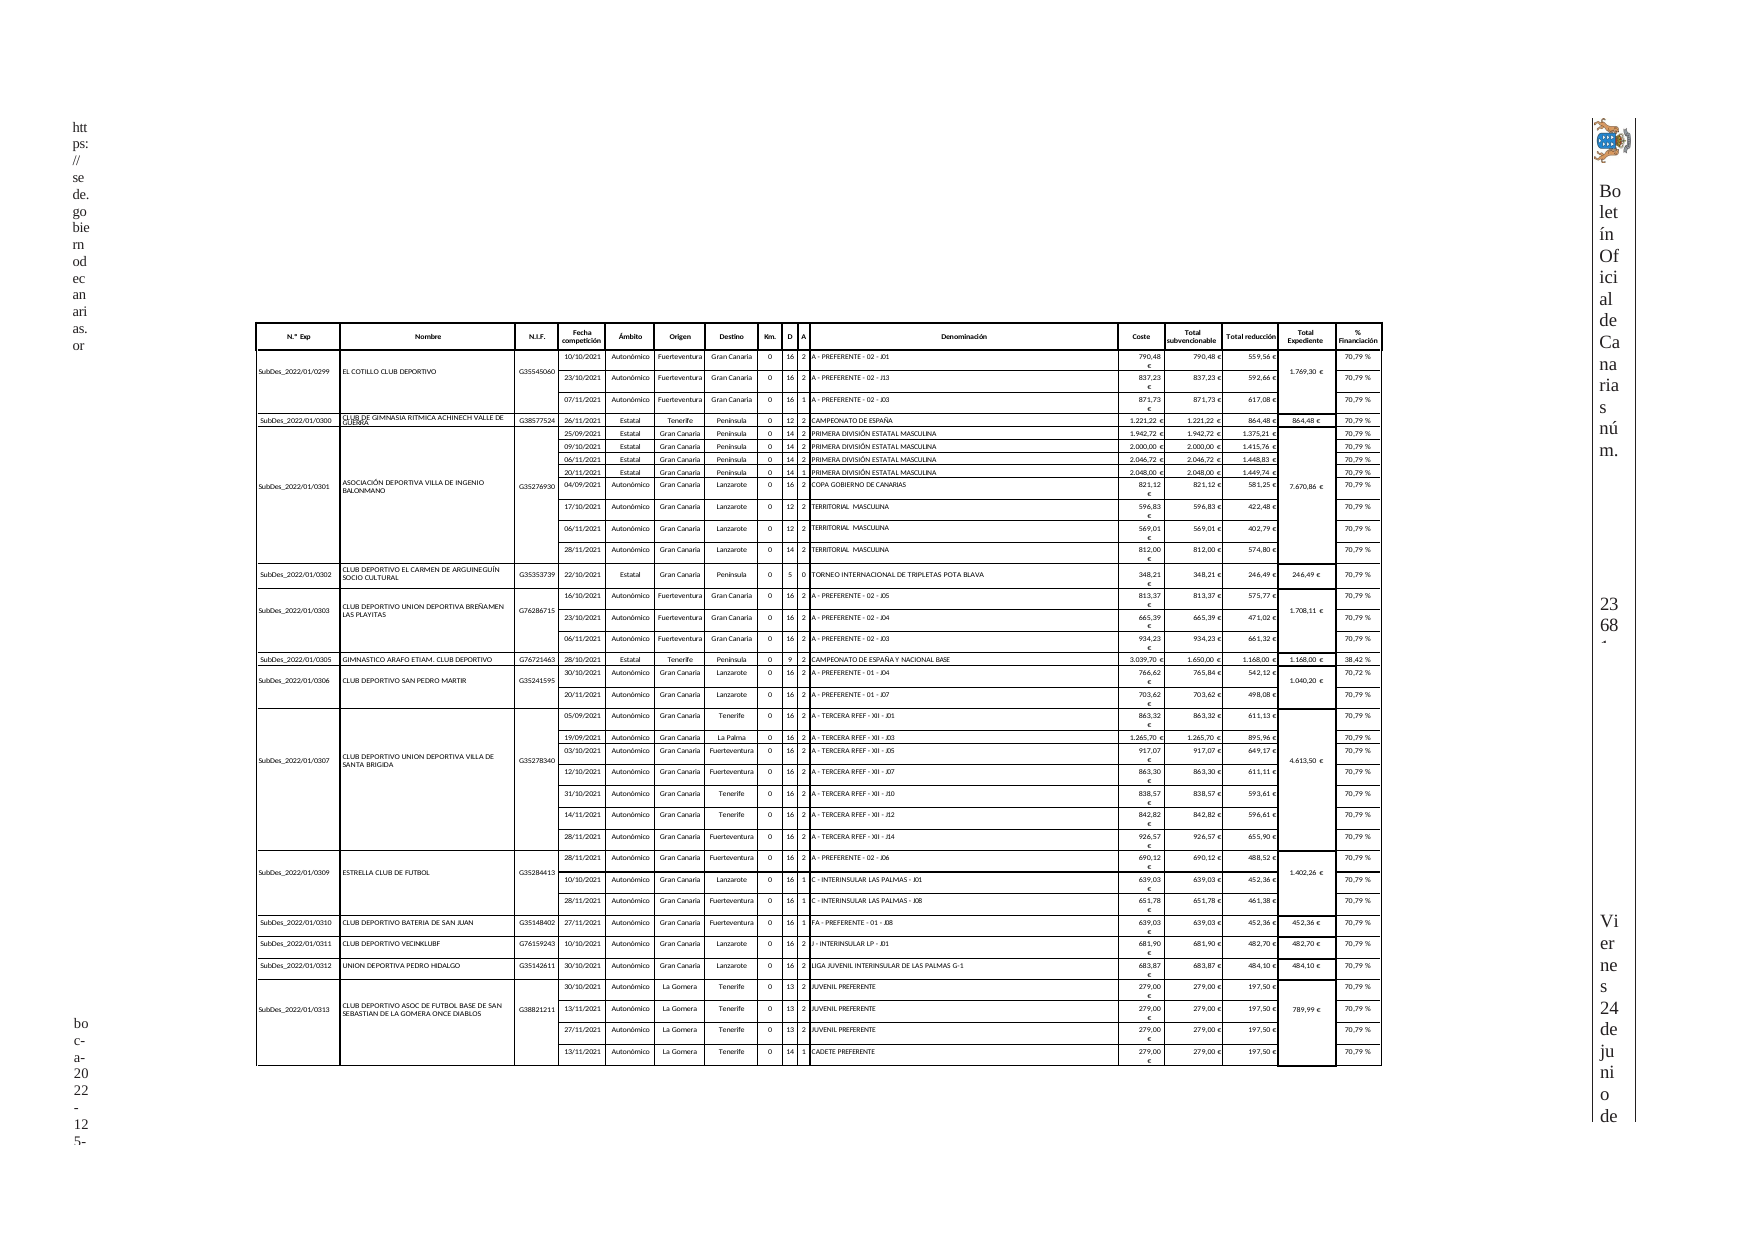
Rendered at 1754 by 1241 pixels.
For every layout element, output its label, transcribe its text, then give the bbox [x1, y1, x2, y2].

table_cell 871,73 € [1165, 393, 1222, 413]
table_cell 246,49 € [1279, 565, 1335, 588]
table_cell 16 [783, 937, 797, 957]
table_cell 0 [758, 873, 782, 893]
table_cell 0 [758, 765, 782, 785]
table_cell PRIMERA DIVISIÓN ESTATAL MASCULINA [811, 465, 1118, 477]
table_cell Gran Canaria [655, 937, 704, 957]
table_cell 651,78 € [1165, 894, 1222, 914]
table_cell 1.650,00 € [1165, 653, 1222, 665]
table_cell 26/11/2021 [559, 414, 605, 426]
table_cell Autonómico [606, 1045, 654, 1065]
table_cell 07/11/2021 [559, 393, 605, 413]
table_cell 0 [758, 916, 782, 936]
table_cell 13 [783, 1023, 797, 1043]
table_header Total Expediente [1279, 324, 1335, 348]
table_cell Estatal [606, 564, 654, 588]
table_cell 452,36 € [1279, 917, 1335, 936]
table_cell 1.402,26 € [1279, 852, 1335, 914]
table_cell 7.670,86 € [1279, 428, 1335, 563]
table_cell 2 [798, 453, 809, 464]
table_cell 2 [798, 543, 809, 563]
table_cell 574,80 € [1223, 543, 1277, 563]
table_cell J - INTERINSULAR LP - J01 [811, 937, 1118, 957]
table_cell 28/11/2021 [559, 851, 605, 871]
table_cell A - PREFERENTE - 02 - J03 [811, 393, 1118, 413]
table_cell 05/09/2021 [559, 709, 605, 729]
table_cell 70,79 % [1337, 499, 1381, 520]
table_cell G35241595 [515, 666, 558, 708]
table_cell 0 [758, 688, 782, 708]
table_cell Autonómico [606, 1023, 654, 1043]
table_cell 0 [758, 744, 782, 764]
table_cell CLUB DEPORTIVO VECINKLUBF [341, 937, 514, 957]
table_cell 482,70 € [1279, 938, 1335, 957]
table_cell A - PREFERENTE - 02 - J13 [811, 371, 1118, 392]
table_cell Tenerife [655, 414, 704, 426]
table_cell 13/11/2021 [559, 1045, 605, 1065]
table_cell 14 [783, 427, 797, 439]
table_cell Autonómico [606, 959, 654, 979]
table_cell 70,79 % [1337, 871, 1381, 893]
table_cell Tenerife [705, 1045, 757, 1065]
table_cell Península [705, 653, 757, 665]
table_cell ESTRELLA CLUB DE FUTBOL [341, 851, 514, 914]
table_cell 1.221,22 € [1165, 414, 1222, 426]
table_cell 2 [798, 937, 809, 957]
table_cell 279,00 € [1165, 1045, 1222, 1065]
table_header Total subvencionable [1166, 324, 1221, 348]
table_cell Autonómico [606, 731, 654, 742]
table_cell 864,48 € [1279, 415, 1335, 426]
table_cell Lanzarote [705, 937, 757, 957]
table_cell 1.265,70 € [1165, 731, 1222, 742]
table_cell 665,39 € [1165, 610, 1222, 631]
table_cell 2.046,72 € [1165, 453, 1222, 464]
table_cell 16/10/2021 [559, 589, 605, 609]
table_cell 863,32 € [1119, 709, 1164, 729]
table_cell 03/10/2021 [559, 744, 605, 764]
table_cell 2 [798, 765, 809, 785]
table_cell 1.375,21 € [1223, 427, 1277, 439]
table_cell 690,12 € [1165, 851, 1222, 871]
table_cell Fuerteventura [705, 830, 757, 850]
table_cell 1.168,00 € [1223, 653, 1277, 665]
table_cell 28/10/2021 [559, 653, 605, 665]
table_cell 16 [783, 371, 797, 392]
table_cell 863,30 € [1165, 765, 1222, 785]
table_cell Lanzarote [705, 688, 757, 708]
table_cell G76721463 [515, 653, 558, 665]
table_cell 0 [758, 500, 782, 520]
table_cell 813,37 € [1119, 589, 1164, 609]
table_cell C - INTERINSULAR LAS PALMAS - J01 [811, 873, 1118, 893]
table_cell Tenerife [705, 980, 757, 1000]
table_cell 0 [758, 1001, 782, 1022]
table_cell 70,79 % [1337, 563, 1381, 588]
table_cell Gran Canaria [655, 709, 704, 729]
table_cell 2 [798, 1023, 809, 1043]
table_cell 452,36 € [1223, 873, 1277, 893]
table_cell 2 [798, 786, 809, 807]
table_cell Fuerteventura [655, 371, 704, 392]
table_cell A - TERCERA RFEF - XII - J10 [811, 786, 1118, 807]
table_cell 2 [798, 478, 809, 499]
table_cell Estatal [606, 653, 654, 665]
table_cell 837,23 € [1165, 371, 1222, 392]
table_cell 765,84 € [1165, 666, 1222, 687]
table_cell Península [705, 465, 757, 477]
table_cell Autonómico [606, 744, 654, 764]
table_cell 0 [758, 589, 782, 609]
table_cell 09/10/2021 [559, 440, 605, 452]
table_cell 16 [783, 873, 797, 893]
table_cell 279,00 € [1119, 1045, 1164, 1065]
table_cell 28/11/2021 [559, 894, 605, 914]
table_cell SubDes_2022/01/0301 [257, 427, 339, 563]
table_cell 0 [758, 351, 782, 370]
table_cell 30/10/2021 [559, 959, 605, 979]
table_cell A - TERCERA RFEF - XII - J07 [811, 765, 1118, 785]
table_cell Gran Canaria [655, 465, 704, 477]
table_cell 23/10/2021 [559, 371, 605, 392]
table_cell G76286715 [515, 589, 558, 652]
table_cell SubDes_2022/01/0307 [257, 709, 339, 850]
table_cell G35353739 [515, 564, 558, 588]
table_cell SubDes_2022/01/0313 [257, 980, 339, 1065]
table_cell Gran Canaria [655, 873, 704, 893]
table_cell SubDes_2022/01/0305 [257, 653, 339, 665]
table_cell 12/10/2021 [559, 765, 605, 785]
table_cell Autonómico [606, 393, 654, 413]
table_cell SubDes_2022/01/0310 [257, 916, 339, 936]
table_cell 0 [758, 564, 782, 588]
table_header A [799, 324, 809, 348]
table_cell Tenerife [655, 653, 704, 665]
table_cell PRIMERA DIVISIÓN ESTATAL MASCULINA [811, 440, 1118, 452]
table_cell 70,79 % [1337, 392, 1381, 413]
table_cell 681,90 € [1119, 937, 1164, 957]
table_cell TERRITORIAL MASCULINA [811, 521, 1118, 542]
table_cell 661,32 € [1223, 632, 1277, 652]
table_cell 2 [798, 830, 809, 850]
table_cell 14/11/2021 [559, 808, 605, 828]
table_cell SubDes_2022/01/0300 [257, 414, 339, 426]
table_cell 27/11/2021 [559, 1023, 605, 1043]
table_cell 70,79 % [1337, 520, 1381, 542]
table_cell 0 [758, 786, 782, 807]
table_cell 197,50 € [1223, 1023, 1277, 1043]
table_cell 70,79 % [1337, 439, 1381, 452]
table_cell Gran Canaria [655, 666, 704, 687]
table_cell 2.046,72 € [1119, 453, 1164, 464]
table_header Fecha competición [559, 324, 604, 348]
table_cell Lanzarote [705, 873, 757, 893]
table_cell 4.613,50 € [1279, 710, 1335, 850]
table_cell 1 [798, 465, 809, 477]
table_cell 2 [798, 632, 809, 652]
table_cell 14 [783, 440, 797, 452]
table_cell Península [705, 414, 757, 426]
table_cell 842,82 € [1165, 808, 1222, 828]
table_cell 279,00 € [1119, 1001, 1164, 1022]
table_cell 2 [798, 440, 809, 452]
table_cell G38821211 [515, 980, 558, 1065]
table_cell 649,17 € [1223, 744, 1277, 764]
table_cell 14 [783, 543, 797, 563]
table_cell 16 [783, 632, 797, 652]
table_cell 926,57 € [1165, 830, 1222, 850]
table_cell Estatal [606, 453, 654, 464]
table_cell Península [705, 453, 757, 464]
table_cell 12 [783, 521, 797, 542]
table_cell 197,50 € [1223, 980, 1277, 1000]
table_cell 348,21 € [1165, 564, 1222, 588]
table_cell 0 [758, 653, 782, 665]
table_cell 703,62 € [1119, 688, 1164, 708]
table_cell Gran Canaria [705, 371, 757, 392]
table_cell 639,03 € [1119, 873, 1164, 893]
table_cell 0 [758, 465, 782, 477]
table_cell CAMPEONATO DE ESPAÑA Y NACIONAL BASE [811, 653, 1118, 665]
table_cell 2 [798, 744, 809, 764]
table_cell PRIMERA DIVISIÓN ESTATAL MASCULINA [811, 453, 1118, 464]
table_cell 488,52 € [1223, 851, 1277, 871]
table_cell 690,12 € [1119, 851, 1164, 871]
table_header Origen [655, 324, 704, 348]
table_cell 13 [783, 1001, 797, 1022]
table_cell 20/11/2021 [559, 465, 605, 477]
table_cell Tenerife [705, 808, 757, 828]
table_cell G35148402 [515, 916, 558, 936]
table_cell 542,12 € [1223, 666, 1277, 687]
table_cell 197,50 € [1223, 1001, 1277, 1022]
table_cell Península [705, 427, 757, 439]
table_header Km. [759, 324, 781, 348]
table_cell 1.708,11 € [1279, 590, 1335, 652]
table_cell 2.000,00 € [1119, 440, 1164, 452]
table_cell 16 [783, 731, 797, 742]
table_cell La Gomera [655, 1045, 704, 1065]
table_cell 683,87 € [1165, 959, 1222, 979]
table_cell 0 [798, 564, 809, 588]
table_cell A - TERCERA RFEF - XII - J03 [811, 731, 1118, 742]
table_cell 70,79 % [1337, 464, 1381, 477]
table_cell Autonómico [606, 916, 654, 936]
table_cell 926,57 € [1119, 830, 1164, 850]
table_cell 13 [783, 980, 797, 1000]
table_cell 70,79 % [1337, 452, 1381, 464]
table_cell 279,00 € [1165, 980, 1222, 1000]
table_cell 1 [798, 873, 809, 893]
table_cell 1.221,22 € [1119, 414, 1164, 426]
table_cell 19/09/2021 [559, 731, 605, 742]
table_cell A - TERCERA RFEF - XII - J12 [811, 808, 1118, 828]
table_cell 27/11/2021 [559, 916, 605, 936]
table_cell PRIMERA DIVISIÓN ESTATAL MASCULINA [811, 427, 1118, 439]
table_cell 0 [758, 440, 782, 452]
table_cell Lanzarote [705, 959, 757, 979]
table_cell Autonómico [606, 709, 654, 729]
table_cell 0 [758, 980, 782, 1000]
table_cell 70,79 % [1337, 708, 1381, 729]
table_cell 681,90 € [1165, 937, 1222, 957]
table_cell Autonómico [606, 351, 654, 370]
table_cell TERRITORIAL MASCULINA [811, 500, 1118, 520]
table_cell 70,79 % [1337, 785, 1381, 807]
table_cell 16 [783, 851, 797, 871]
table_cell 821,12 € [1165, 478, 1222, 499]
table_cell 1.449,74 € [1223, 465, 1277, 477]
table_cell 70,79 % [1337, 829, 1381, 850]
table_cell La Palma [705, 731, 757, 742]
table_cell 38,42 % [1337, 652, 1381, 665]
table_cell 790,48 € [1119, 351, 1164, 370]
table_cell 461,38 € [1223, 894, 1277, 914]
table_cell Fuerteventura [705, 916, 757, 936]
table_cell 0 [758, 632, 782, 652]
table_cell 14 [783, 453, 797, 464]
table_cell Fuerteventura [655, 393, 704, 413]
table_cell 0 [758, 521, 782, 542]
table_cell 575,77 € [1223, 589, 1277, 609]
table_cell Fuerteventura [655, 610, 704, 631]
table_cell Autonómico [606, 666, 654, 687]
table_cell G35276930 [515, 427, 558, 563]
table_cell SubDes_2022/01/0309 [257, 851, 339, 914]
table_cell Estatal [606, 440, 654, 452]
table_cell 70,79 % [1337, 936, 1381, 957]
table_cell Fuerteventura [705, 744, 757, 764]
table_cell A - PREFERENTE - 01 - J04 [811, 666, 1118, 687]
table_cell 70,79 % [1337, 687, 1381, 708]
table_cell Gran Canaria [705, 393, 757, 413]
table_cell 2 [798, 653, 809, 665]
table_cell 1.448,83 € [1223, 453, 1277, 464]
table_cell 1 [798, 1045, 809, 1065]
table_cell 12 [783, 500, 797, 520]
table_cell 639,03 € [1165, 916, 1222, 936]
table_cell 2 [798, 1001, 809, 1022]
table_cell 837,23 € [1119, 371, 1164, 392]
table_cell 934,23 € [1119, 632, 1164, 652]
table_cell 482,70 € [1223, 937, 1277, 957]
table_cell CLUB DEPORTIVO ASOC DE FUTBOL BASE DE SAN SEBASTIAN DE LA GOMERA ONCE DIABLOS [341, 980, 514, 1065]
table_cell 16 [783, 765, 797, 785]
table_cell 30/10/2021 [559, 980, 605, 1000]
table_cell 0 [758, 959, 782, 979]
table_cell Autonómico [606, 830, 654, 850]
table_cell 70,79 % [1337, 349, 1381, 370]
table_cell C - INTERINSULAR LAS PALMAS - J08 [811, 894, 1118, 914]
table_header D [783, 324, 797, 348]
table_cell ASOCIACIÓN DEPORTIVA VILLA DE INGENIO BALONMANO [341, 427, 514, 563]
text boc-a-2022-125-2109 [74, 1015, 92, 1145]
table_cell 16 [783, 830, 797, 850]
table_cell CLUB DE GIMNASIA RITMICA ACHINECH VALLE DE GUERRA [341, 414, 514, 426]
table_cell 70,79 % [1337, 764, 1381, 785]
table_cell Gran Canaria [655, 916, 704, 936]
table_cell 2.048,00 € [1119, 465, 1164, 477]
table_cell 934,23 € [1165, 632, 1222, 652]
table_cell 2 [798, 666, 809, 687]
table_cell 402,79 € [1223, 521, 1277, 542]
table_cell 2 [798, 980, 809, 1000]
table_cell 864,48 € [1223, 414, 1277, 426]
table_cell TERRITORIAL MASCULINA [811, 543, 1118, 563]
table_header N.º Exp [257, 324, 339, 348]
table_cell 5 [783, 564, 797, 588]
table_cell Gran Canaria [655, 543, 704, 563]
table_cell 16 [783, 393, 797, 413]
table_cell SubDes_2022/01/0303 [257, 589, 339, 652]
table_cell 70,79 % [1337, 915, 1381, 936]
table_cell Autonómico [606, 808, 654, 828]
table_cell 0 [758, 851, 782, 871]
table_cell 17/10/2021 [559, 500, 605, 520]
table_cell 1.942,72 € [1119, 427, 1164, 439]
table_cell 16 [783, 610, 797, 631]
table_cell 471,02 € [1223, 610, 1277, 631]
table_cell 1.942,72 € [1165, 427, 1222, 439]
table_cell A - TERCERA RFEF - XII - J14 [811, 830, 1118, 850]
table_cell Gran Canaria [705, 632, 757, 652]
table_cell 2 [798, 371, 809, 392]
table_header % Financiación [1337, 324, 1381, 348]
table_cell 70,72 % [1337, 665, 1381, 687]
table_cell 790,48 € [1165, 351, 1222, 370]
table_cell 348,21 € [1119, 564, 1164, 588]
table_cell 04/09/2021 [559, 478, 605, 499]
table_cell Gran Canaria [655, 440, 704, 452]
table_cell 0 [758, 427, 782, 439]
table_cell 1 [798, 393, 809, 413]
table_cell Gran Canaria [655, 731, 704, 742]
table_cell 2 [798, 709, 809, 729]
table_cell 23/10/2021 [559, 610, 605, 631]
table_cell 581,25 € [1223, 478, 1277, 499]
table_cell 498,08 € [1223, 688, 1277, 708]
table_cell 596,83 € [1119, 500, 1164, 520]
table_cell 651,78 € [1119, 894, 1164, 914]
table_cell 10/10/2021 [559, 351, 605, 370]
table_cell 1 [798, 894, 809, 914]
table_cell 16 [783, 709, 797, 729]
table_cell 25/09/2021 [559, 427, 605, 439]
table_cell G35142611 [515, 959, 558, 979]
table_cell 569,01 € [1119, 521, 1164, 542]
table_cell Autonómico [606, 610, 654, 631]
table_cell Gran Canaria [655, 765, 704, 785]
table_cell 596,83 € [1165, 500, 1222, 520]
table_cell Autonómico [606, 937, 654, 957]
table_cell 1.040,20 € [1279, 667, 1335, 708]
table_cell 1 [798, 916, 809, 936]
table_cell 2.048,00 € [1165, 465, 1222, 477]
table_cell A - PREFERENTE - 02 - J06 [811, 851, 1118, 871]
table_cell 14 [783, 465, 797, 477]
table_cell 559,56 € [1223, 351, 1277, 370]
table_cell Autonómico [606, 980, 654, 1000]
table_cell A - PREFERENTE - 02 - J01 [811, 351, 1118, 370]
table_cell UNION DEPORTIVA PEDRO HIDALGO [341, 959, 514, 979]
table_cell Tenerife [705, 1023, 757, 1043]
table_cell Península [705, 564, 757, 588]
table_cell 617,08 € [1223, 393, 1277, 413]
table_cell Autonómico [606, 521, 654, 542]
table_cell 10/10/2021 [559, 937, 605, 957]
table_cell 863,32 € [1165, 709, 1222, 729]
table_cell La Gomera [655, 980, 704, 1000]
table_cell 812,00 € [1165, 543, 1222, 563]
table_cell 1.168,00 € [1279, 654, 1335, 665]
table_cell 9 [783, 653, 797, 665]
table_cell 14 [783, 1045, 797, 1065]
table_cell 0 [758, 1023, 782, 1043]
table_cell SubDes_2022/01/0311 [257, 937, 339, 957]
table_cell 197,50 € [1223, 1045, 1277, 1065]
table_cell CLUB DEPORTIVO SAN PEDRO MARTIR [341, 666, 514, 708]
table_cell 28/11/2021 [559, 830, 605, 850]
table_cell 06/11/2021 [559, 632, 605, 652]
table_cell 766,62 € [1119, 666, 1164, 687]
table_cell 0 [758, 709, 782, 729]
table_cell Lanzarote [705, 478, 757, 499]
text 23681 [1600, 592, 1623, 642]
table_cell 246,49 € [1223, 564, 1277, 588]
table_cell Gran Canaria [705, 351, 757, 370]
table_cell Gran Canaria [655, 851, 704, 871]
table_cell 279,00 € [1165, 1001, 1222, 1022]
table_cell 20/11/2021 [559, 688, 605, 708]
table_cell Gran Canaria [655, 427, 704, 439]
table_cell 70,79 % [1337, 370, 1381, 392]
table_cell 12 [783, 414, 797, 426]
table_cell SubDes_2022/01/0299 [257, 350, 339, 413]
table_cell 0 [758, 666, 782, 687]
table_header Coste [1119, 324, 1164, 348]
table_cell G76159243 [515, 937, 558, 957]
table_cell 70,79 % [1337, 1022, 1381, 1043]
table_cell GIMNASTICO ARAFO ETIAM. CLUB DEPORTIVO [341, 653, 514, 665]
table_cell CADETE PREFERENTE [811, 1045, 1118, 1065]
table_cell Gran Canaria [655, 959, 704, 979]
table_cell 683,87 € [1119, 959, 1164, 979]
table_cell 2 [798, 688, 809, 708]
table_cell 2 [798, 851, 809, 871]
table_cell JUVENIL PREFERENTE [811, 1023, 1118, 1043]
table_cell TORNEO INTERNACIONAL DE TRIPLETAS POTA BLAVA [811, 564, 1118, 588]
table_cell 0 [758, 478, 782, 499]
table_cell 2 [798, 414, 809, 426]
table_cell Estatal [606, 427, 654, 439]
table_cell Gran Canaria [655, 808, 704, 828]
table_cell Estatal [606, 465, 654, 477]
table_cell 13/11/2021 [559, 1001, 605, 1022]
table_cell 0 [758, 453, 782, 464]
table_cell LIGA JUVENIL INTERINSULAR DE LAS PALMAS G-1 [811, 959, 1118, 979]
text Viernes 24 de junio de 2022 [1600, 910, 1623, 1124]
table_header N.I.F. [516, 324, 557, 348]
table_cell 16 [783, 894, 797, 914]
table_cell Estatal [606, 414, 654, 426]
table_cell Fuerteventura [705, 894, 757, 914]
table_cell G38577524 [515, 414, 558, 426]
table_cell 16 [783, 744, 797, 764]
table_cell 70,79 % [1337, 979, 1381, 1000]
table_cell Autonómico [606, 873, 654, 893]
table_cell 639,03 € [1119, 916, 1164, 936]
table_cell 0 [758, 731, 782, 742]
table_cell 70,79 % [1337, 588, 1381, 609]
table_cell 0 [758, 1045, 782, 1065]
table_cell 593,61 € [1223, 786, 1277, 807]
table_cell 70,79 % [1337, 609, 1381, 631]
table_cell 70,79 % [1337, 413, 1381, 426]
table_cell Autonómico [606, 786, 654, 807]
table_cell A - PREFERENTE - 01 - J07 [811, 688, 1118, 708]
table_cell 665,39 € [1119, 610, 1164, 631]
table_cell 592,66 € [1223, 371, 1277, 392]
table_cell Autonómico [606, 543, 654, 563]
table_cell 0 [758, 610, 782, 631]
table_cell CAMPEONATO DE ESPAÑA [811, 414, 1118, 426]
picture [1594, 118, 1631, 163]
table_cell SubDes_2022/01/0302 [257, 564, 339, 588]
table_cell 16 [783, 688, 797, 708]
table_cell 2 [798, 521, 809, 542]
table_cell 16 [783, 916, 797, 936]
table_cell 0 [758, 894, 782, 914]
table_cell 484,10 € [1223, 959, 1277, 979]
table_cell 279,00 € [1165, 1023, 1222, 1043]
table_cell 838,57 € [1165, 786, 1222, 807]
table_cell 789,99 € [1279, 981, 1335, 1065]
table_cell Autonómico [606, 688, 654, 708]
table_cell A - PREFERENTE - 02 - J03 [811, 632, 1118, 652]
table_cell 31/10/2021 [559, 786, 605, 807]
table_header Denominación [811, 324, 1117, 348]
table_cell 821,12 € [1119, 478, 1164, 499]
table_cell Península [705, 440, 757, 452]
table_cell 484,10 € [1279, 960, 1335, 979]
table_cell CLUB DEPORTIVO EL CARMEN DE ARGUINEGUÍN SOCIO CULTURAL [341, 564, 514, 588]
table_cell 452,36 € [1223, 916, 1277, 936]
table_cell 22/10/2021 [559, 564, 605, 588]
table_cell A - TERCERA RFEF - XII - J05 [811, 744, 1118, 764]
table_cell 596,61 € [1223, 808, 1277, 828]
table_cell 2 [798, 589, 809, 609]
table_header Ámbito [606, 324, 653, 348]
text Boletín Oficial de Canarias núm. 125 [1599, 180, 1622, 462]
table_cell 16 [783, 478, 797, 499]
table_cell JUVENIL PREFERENTE [811, 1001, 1118, 1022]
table_cell Autonómico [606, 894, 654, 914]
table_cell EL COTILLO CLUB DEPORTIVO [341, 351, 514, 413]
table_cell 917,07 € [1119, 744, 1164, 764]
table_cell 10/10/2021 [559, 873, 605, 893]
table_cell G35284413 [515, 851, 558, 914]
table_cell Gran Canaria [655, 500, 704, 520]
table_cell 863,30 € [1119, 765, 1164, 785]
table_cell 422,48 € [1223, 500, 1277, 520]
table_cell 70,79 % [1337, 426, 1381, 439]
table_cell 16 [783, 786, 797, 807]
table_cell A - PREFERENTE - 02 - J04 [811, 610, 1118, 631]
table_cell Autonómico [606, 478, 654, 499]
table_cell 639,03 € [1165, 873, 1222, 893]
table_cell Autonómico [606, 500, 654, 520]
table_cell 0 [758, 393, 782, 413]
table_cell 3.039,70 € [1119, 653, 1164, 665]
table_cell Fuerteventura [655, 351, 704, 370]
table_cell 70,79 % [1337, 542, 1381, 563]
table_cell Gran Canaria [655, 744, 704, 764]
table_cell 70,79 % [1337, 958, 1381, 979]
table_cell 655,90 € [1223, 830, 1277, 850]
table_cell Gran Canaria [655, 564, 704, 588]
table_cell 70,79 % [1337, 743, 1381, 764]
table_cell 16 [783, 959, 797, 979]
table_cell Lanzarote [705, 500, 757, 520]
table_cell 70,79 % [1337, 477, 1381, 499]
table_cell 70,79 % [1337, 631, 1381, 652]
table_cell 895,96 € [1223, 731, 1277, 742]
table_cell 2 [798, 959, 809, 979]
table_cell 70,79 % [1337, 1000, 1381, 1022]
table_cell 2 [798, 808, 809, 828]
table_cell 279,00 € [1119, 980, 1164, 1000]
table_cell Gran Canaria [655, 478, 704, 499]
table_cell Gran Canaria [655, 894, 704, 914]
table_cell 16 [783, 666, 797, 687]
table_cell 2 [798, 351, 809, 370]
table_cell 0 [758, 830, 782, 850]
table_cell 70,79 % [1337, 1044, 1381, 1065]
table_cell 16 [783, 808, 797, 828]
table_cell Autonómico [606, 632, 654, 652]
table_cell Autonómico [606, 765, 654, 785]
table_cell SubDes_2022/01/0306 [257, 666, 339, 708]
table_cell 0 [758, 808, 782, 828]
table_cell Fuerteventura [655, 589, 704, 609]
table_cell 611,11 € [1223, 765, 1277, 785]
table_cell Tenerife [705, 1001, 757, 1022]
table_cell G35545060 [515, 351, 558, 413]
table_cell 06/11/2021 [559, 521, 605, 542]
table_cell 0 [758, 543, 782, 563]
table_cell JUVENIL PREFERENTE [811, 980, 1118, 1000]
table_cell 611,13 € [1223, 709, 1277, 729]
table_cell A - PREFERENTE - 02 - J05 [811, 589, 1118, 609]
table_cell 838,57 € [1119, 786, 1164, 807]
table_cell 0 [758, 371, 782, 392]
table_cell Lanzarote [705, 666, 757, 687]
table_cell Gran Canaria [705, 610, 757, 631]
table_cell 70,79 % [1337, 893, 1381, 914]
table_cell 70,79 % [1337, 807, 1381, 828]
table_cell 0 [758, 937, 782, 957]
table_cell Lanzarote [705, 543, 757, 563]
table_header Nombre [341, 324, 514, 348]
table_cell A - TERCERA RFEF - XII - J01 [811, 709, 1118, 729]
table_cell La Gomera [655, 1023, 704, 1043]
table_cell Gran Canaria [655, 786, 704, 807]
table_cell 0 [758, 414, 782, 426]
table_cell 2 [798, 610, 809, 631]
table_cell 1.769,30 € [1279, 351, 1335, 413]
table_cell Lanzarote [705, 521, 757, 542]
table_cell 2 [798, 731, 809, 742]
table_header Destino [706, 324, 757, 348]
table_cell Tenerife [705, 786, 757, 807]
table_cell Fuerteventura [705, 851, 757, 871]
table_cell Gran Canaria [655, 521, 704, 542]
table_cell Autonómico [606, 371, 654, 392]
table_cell Autonómico [606, 851, 654, 871]
text https://sede.gobiernodecanarias.org/boc [72, 118, 91, 353]
table_cell Fuerteventura [705, 765, 757, 785]
table_cell Autonómico [606, 589, 654, 609]
table_cell 813,37 € [1165, 589, 1222, 609]
table_cell SubDes_2022/01/0312 [257, 959, 339, 979]
table_cell 871,73 € [1119, 393, 1164, 413]
table_cell 703,62 € [1165, 688, 1222, 708]
table_cell CLUB DEPORTIVO UNION DEPORTIVA BREÑAMEN LAS PLAYITAS [341, 589, 514, 652]
table_cell 1.265,70 € [1119, 731, 1164, 742]
table_cell 2 [798, 500, 809, 520]
table_cell 16 [783, 351, 797, 370]
table_header Total reducción [1223, 324, 1277, 348]
table_cell FA - PREFERENTE - 01 - J08 [811, 916, 1118, 936]
table_cell Fuerteventura [655, 632, 704, 652]
table_cell Gran Canaria [655, 688, 704, 708]
table_cell 70,79 % [1337, 850, 1381, 871]
table_cell Gran Canaria [655, 453, 704, 464]
table_cell 06/11/2021 [559, 453, 605, 464]
table_cell Autonómico [606, 1001, 654, 1022]
table_cell G35278340 [515, 709, 558, 850]
table_cell CLUB DEPORTIVO UNION DEPORTIVA VILLA DE SANTA BRIGIDA [341, 709, 514, 850]
table_cell 2.000,00 € [1165, 440, 1222, 452]
table_cell 279,00 € [1119, 1023, 1164, 1043]
table_cell Gran Canaria [655, 830, 704, 850]
table_cell 569,01 € [1165, 521, 1222, 542]
table_cell Tenerife [705, 709, 757, 729]
table_cell COPA GOBIERNO DE CANARIAS [811, 478, 1118, 499]
table_cell CLUB DEPORTIVO BATERIA DE SAN JUAN [341, 916, 514, 936]
table_cell Gran Canaria [705, 589, 757, 609]
table_cell La Gomera [655, 1001, 704, 1022]
table_cell 16 [783, 589, 797, 609]
table_cell 1.415,76 € [1223, 440, 1277, 452]
table_cell 812,00 € [1119, 543, 1164, 563]
table_cell 30/10/2021 [559, 666, 605, 687]
table_cell 2 [798, 427, 809, 439]
table_cell 917,07 € [1165, 744, 1222, 764]
table_cell 842,82 € [1119, 808, 1164, 828]
table_cell 70,79 % [1337, 730, 1381, 742]
table_cell 28/11/2021 [559, 543, 605, 563]
